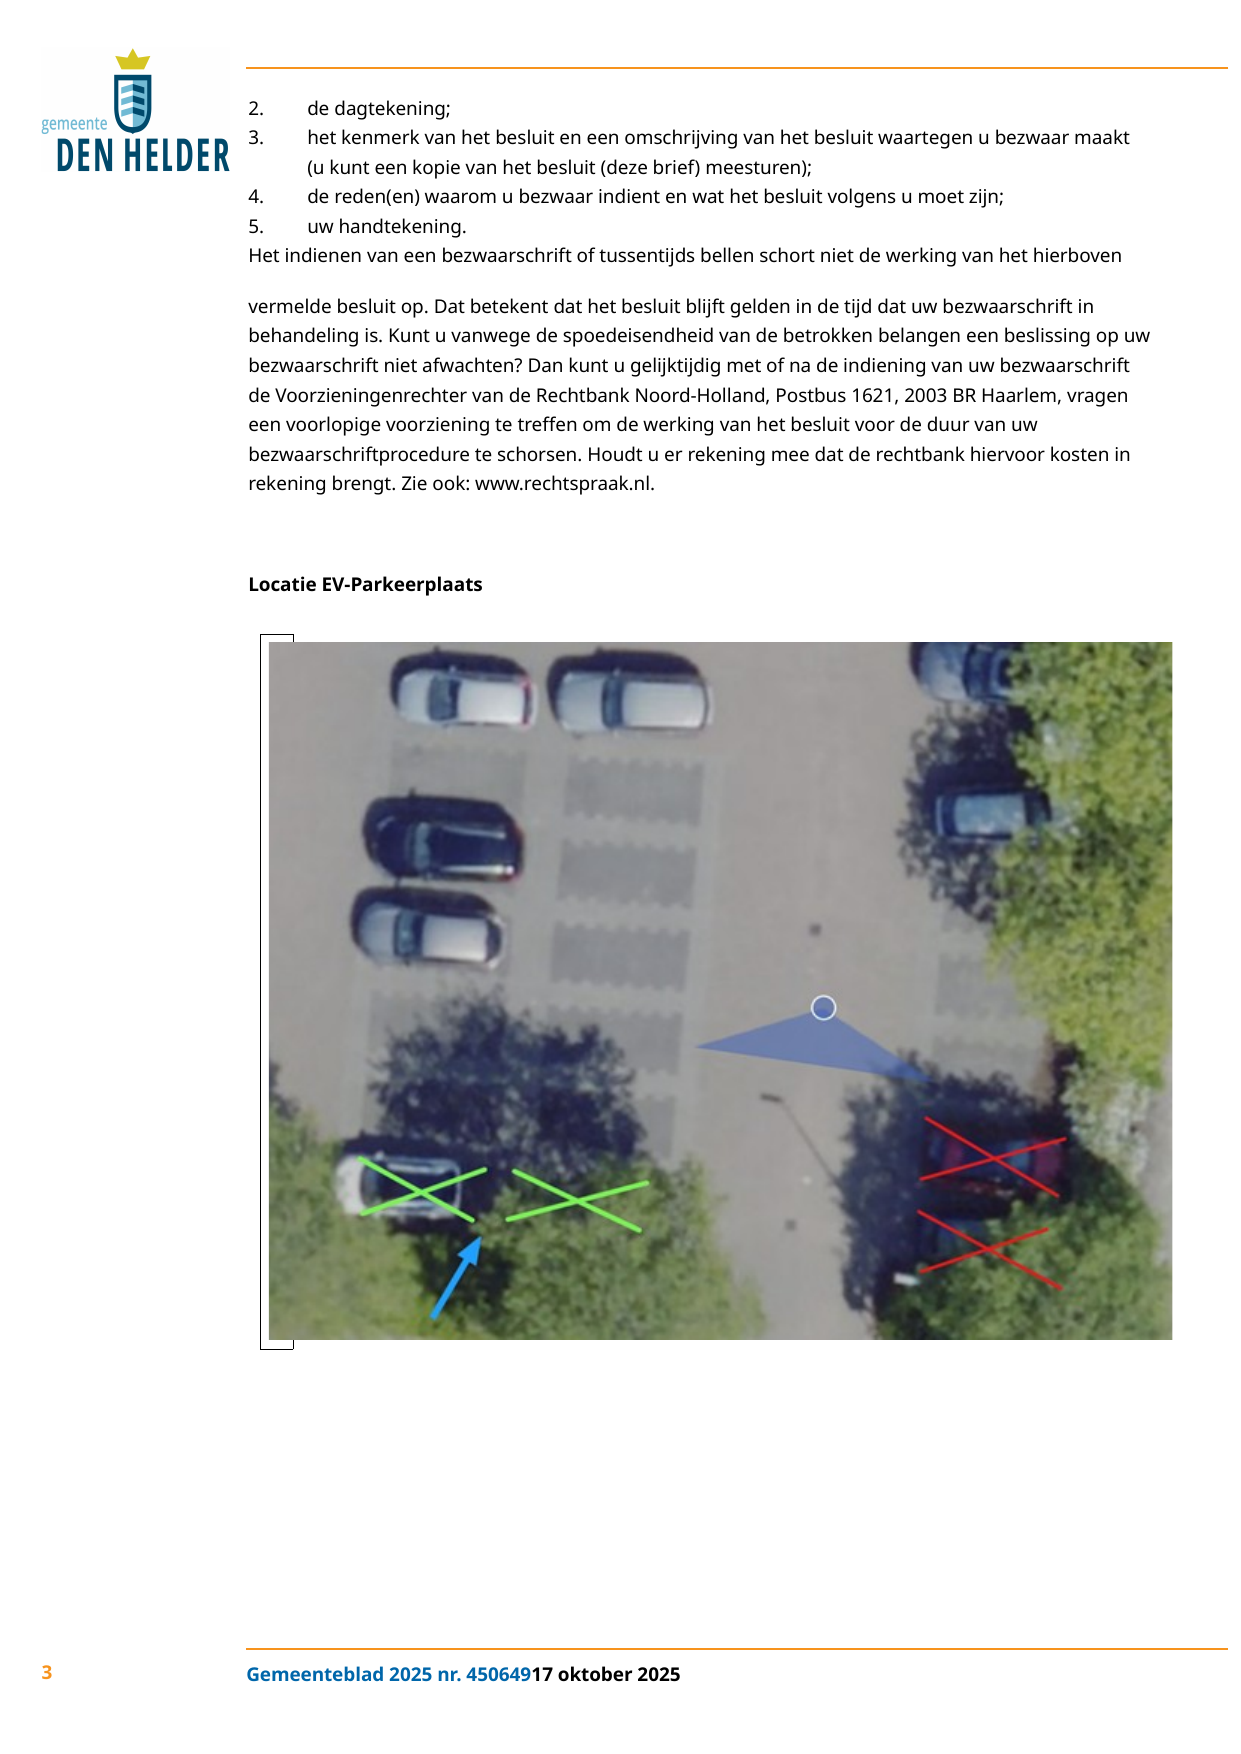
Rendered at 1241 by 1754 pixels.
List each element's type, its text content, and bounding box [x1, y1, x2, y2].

picture [41, 47, 231, 172]
list de dagtekening; [248, 95, 1152, 121]
text Het indienen van een bezwaarschrift of tussentijds bellen schort niet de werking van het hierboven [248, 243, 1152, 268]
picture [182, 144, 187, 165]
picture [130, 157, 135, 172]
picture [220, 160, 224, 172]
list uw handtekening. [248, 213, 1152, 239]
list het kenmerk van het besluit en een omschrijving van het besluit waartegen u bezwaar maakt (u kunt een kopie van het besluit (deze brief) meesturen); [248, 124, 1152, 180]
list de reden(en) waarom u bezwaar indient en wat het besluit volgens u moet zijn; [248, 183, 1152, 209]
picture [100, 154, 106, 172]
text Locatie EV-Parkeerplaats [248, 571, 1152, 597]
picture [268, 642, 1173, 1340]
picture [63, 144, 68, 165]
text vermelde besluit op. Dat betekent dat het besluit blijft gelden in de tijd dat uw bezwaarschrift in behandeling is. Kunt u vanwege de spoedeisendheid van de betrokken belangen een beslissing op uw bezwaarschrift niet afwachten? Dan kunt u gelijktijdig met of na de indiening van uw bezwaarschrift de Voorzieningenrechter van de Rechtbank Noord-Holland, Postbus 1621, 2003 BR Haarlem, vragen een voorlopige voorziening te treffen om de werking van het besluit voor de duur van uw bezwaarschriftprocedure te schorsen. Houdt u er rekening mee dat de rechtbank hiervoor kosten in rekening brengt. Zie ook: www.rechtspraak.nl. [248, 293, 1152, 496]
